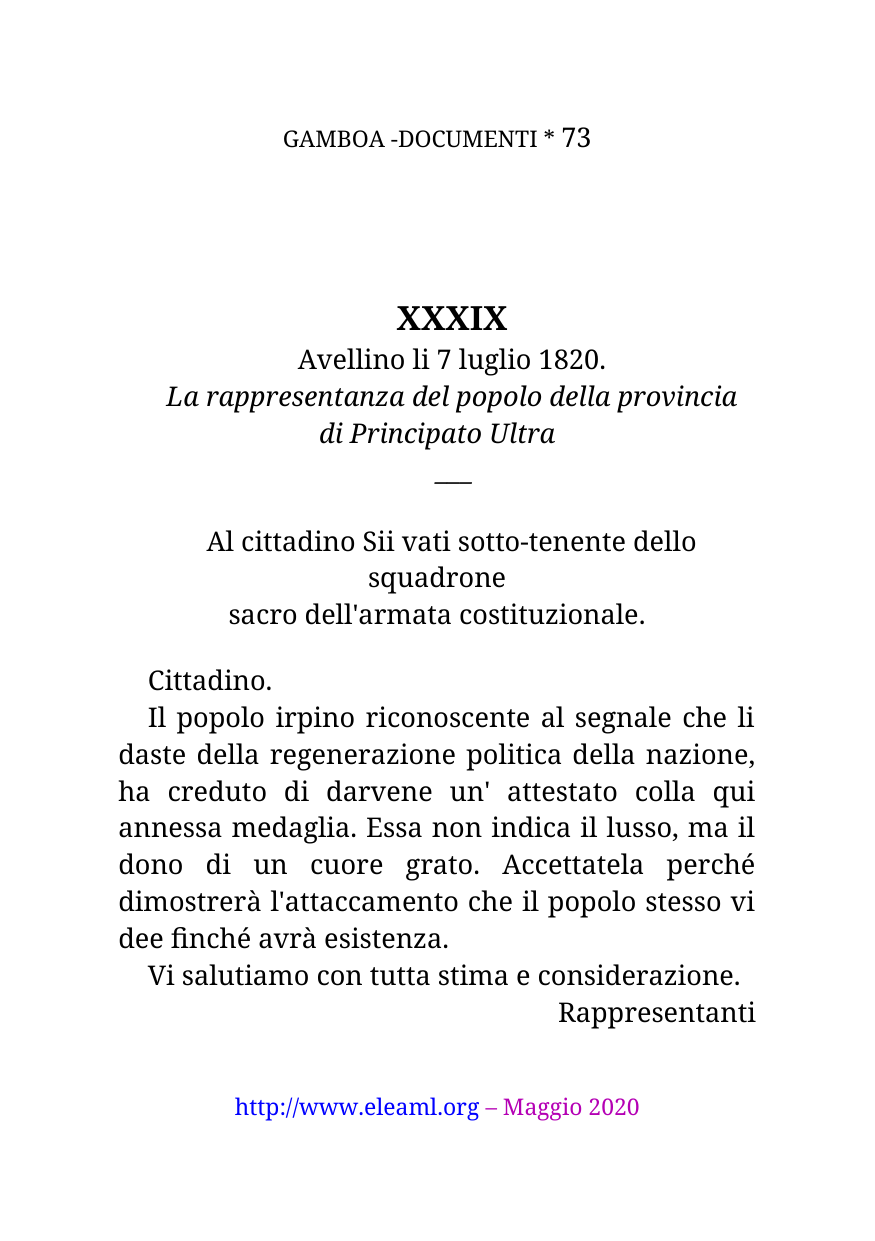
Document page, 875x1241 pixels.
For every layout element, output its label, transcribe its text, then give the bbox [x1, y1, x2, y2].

text XXXIX [118, 295, 756, 341]
text ___ [118, 451, 756, 488]
text Cittadino. [118, 661, 756, 698]
text Il popolo irpino riconoscente al segnale che li daste della regenerazione politica della nazione, ha creduto di darvene un' attestato colla qui annessa medaglia. Essa non indica il lusso, ma il dono di un cuore grato. Accettatela perché dimostrerà l'attaccamento che il popolo stesso vi dee finché avrà esistenza. [118, 698, 756, 956]
text Al cittadino Sii vati sotto-tenente dello squadrone sacro dell'armata costituzionale. [118, 522, 756, 633]
text Rappresentanti [118, 993, 756, 1030]
text La rappresentanza del popolo della provincia di Principato Ultra [118, 377, 756, 451]
text Vi salutiamo con tutta stima e considerazione. [118, 956, 756, 993]
text Avellino li 7 luglio 1820. [118, 341, 756, 377]
